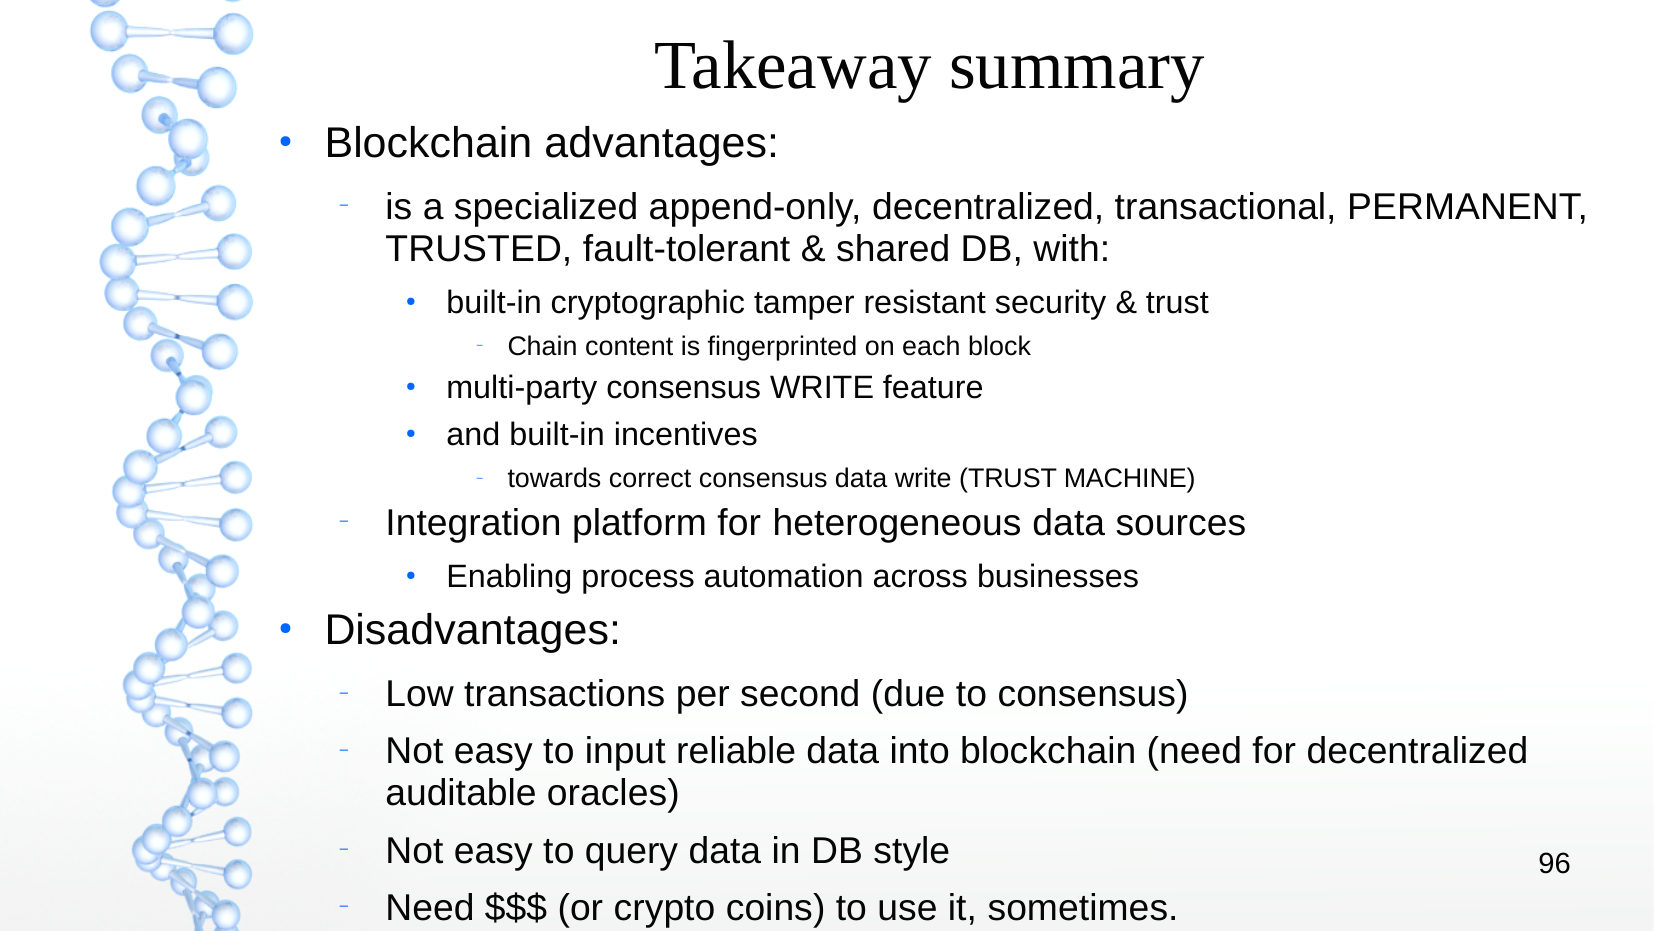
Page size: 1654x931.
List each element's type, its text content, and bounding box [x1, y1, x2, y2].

title Takeaway summary [265, 26, 1595, 103]
picture [0, 0, 1654, 931]
list Blockchain advantages: is a specialized append-only, decentralized, transactional, PERMANENT, TRUSTED, fault-tolerant & shared DB, with: built-in cryptographic tamper resistant security & trust Chain content is fingerprinted on each block multi-party consensus WRITE feature and built-in incentives towards correct consensus data write (TRUST MACHINE) Integration platform for heterogeneous data sources Enabling process automation across businesses Disadvantages: Low transactions per second (due to consensus) Not easy to input reliable data into blockchain (need for decentralized auditable oracles) Not easy to query data in DB style Need $$$ (or crypto coins) to use it, sometimes. [263, 118, 1640, 931]
